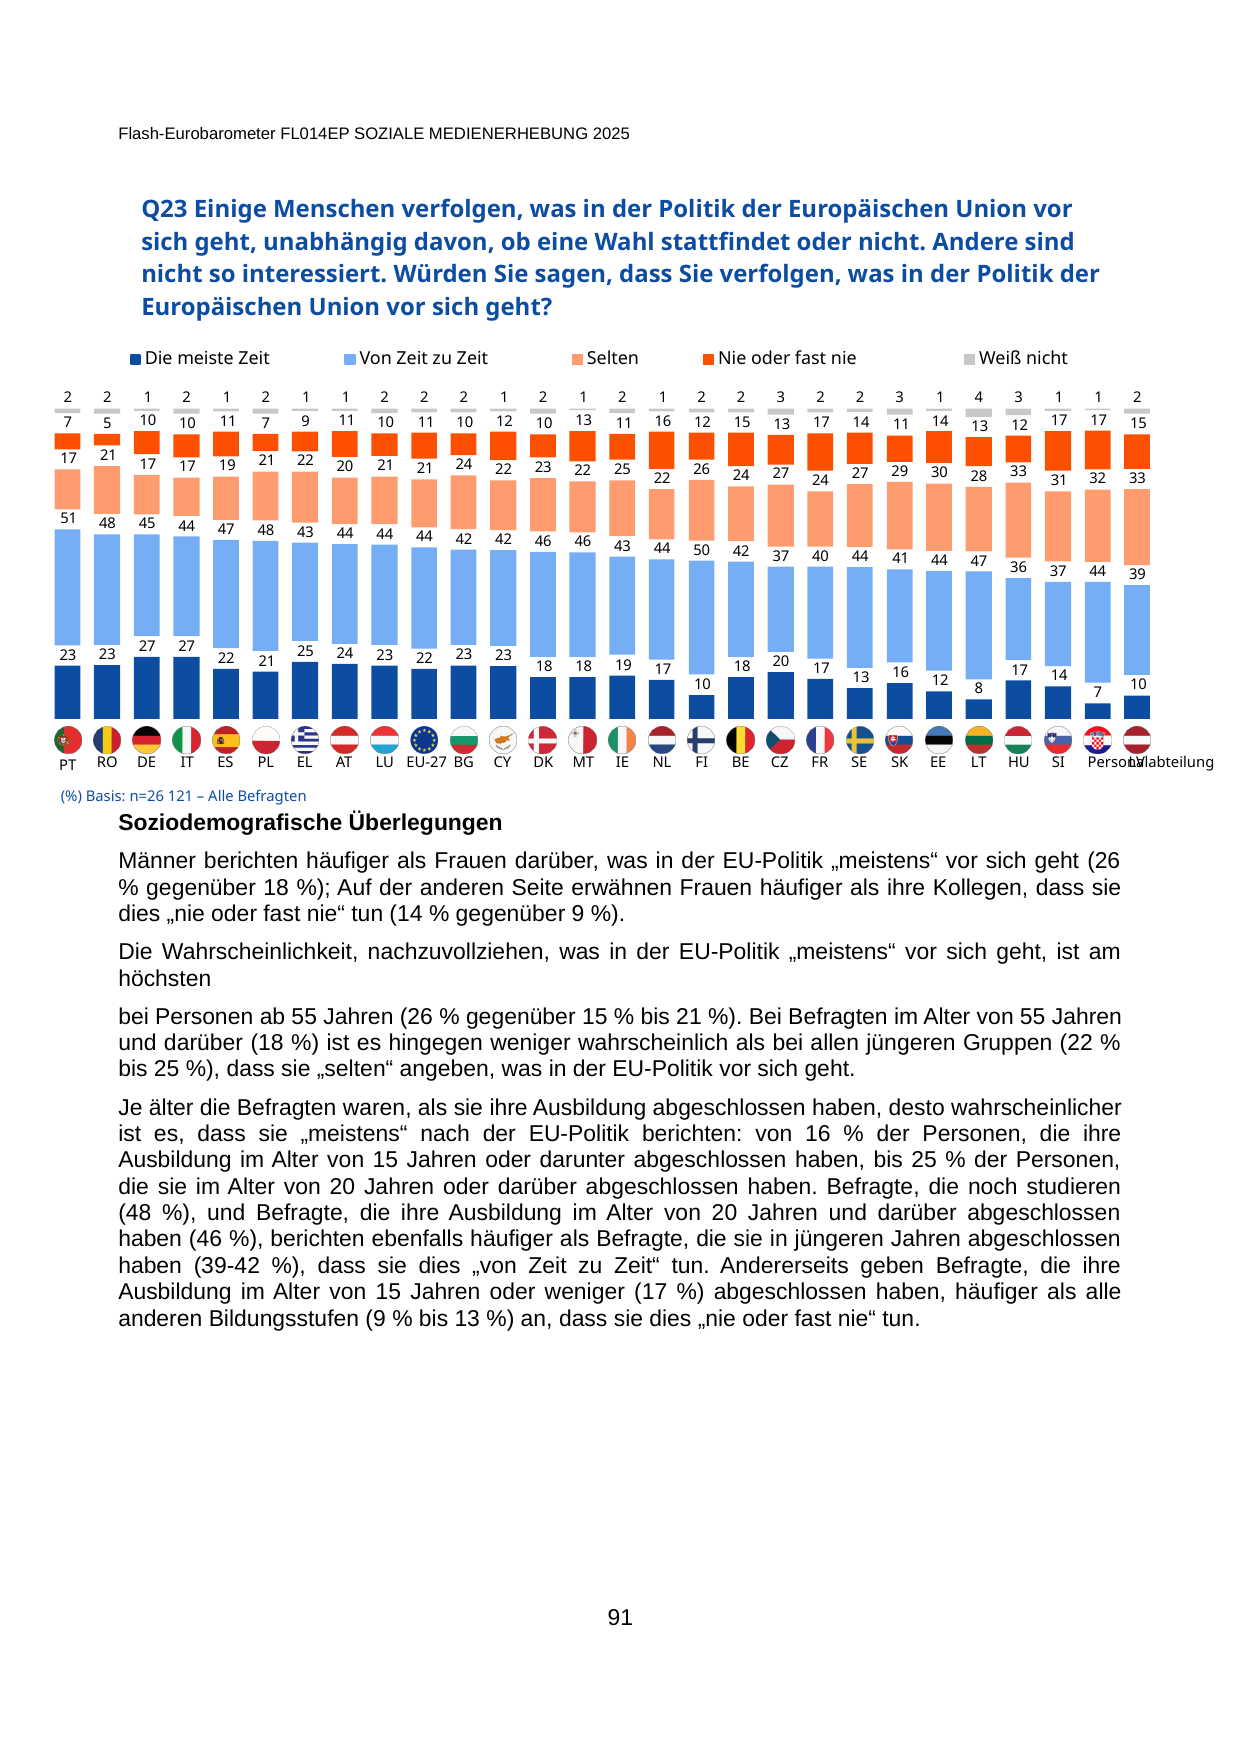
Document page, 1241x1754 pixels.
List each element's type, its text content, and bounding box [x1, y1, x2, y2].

text bei Personen ab 55 Jahren (26 % gegenüber 15 % bis 21 %). Bei Befragten im Alter von 55 Jahren und darüber (18 %) ist es hingegen weniger wahrscheinlich als bei allen jüngeren Gruppen (22 % bis 25 %), dass sie „selten“ angeben, was in der EU-Politik vor sich geht. [118, 1003, 1122, 1082]
picture [489, 726, 517, 754]
picture [687, 726, 715, 754]
picture [370, 726, 399, 754]
picture [212, 726, 240, 754]
picture [54, 726, 82, 754]
picture [1044, 726, 1072, 754]
picture [93, 726, 121, 754]
picture [528, 726, 557, 754]
text Je älter die Befragten waren, als sie ihre Ausbildung abgeschlossen haben, desto wahrscheinlicher ist es, dass sie „meistens“ nach der EU-Politik berichten: von 16 % der Personen, die ihre Ausbildung im Alter von 15 Jahren oder darunter abgeschlossen haben, bis 25 % der Personen, die sie im Alter von 20 Jahren oder darüber abgeschlossen haben. Befragte, die noch studieren (48 %), und Befragte, die ihre Ausbildung im Alter von 20 Jahren und darüber abgeschlossen haben (46 %), berichten ebenfalls häufiger als Befragte, die sie in jüngeren Jahren abgeschlossen haben (39-42 %), dass sie dies „von Zeit zu Zeit“ tun. Andererseits geben Befragte, die ihre Ausbildung im Alter von 15 Jahren oder weniger (17 %) abgeschlossen haben, häufiger als alle anderen Bildungsstufen (9 % bis 13 %) an, dass sie dies „nie oder fast nie“ tun. [118, 1094, 1122, 1331]
picture [252, 726, 280, 754]
picture [846, 726, 874, 754]
text Soziodemografische Überlegungen [118, 184, 1122, 835]
picture [132, 726, 161, 754]
picture [885, 726, 913, 754]
picture [648, 726, 676, 754]
picture [568, 726, 597, 754]
picture [410, 726, 438, 754]
picture [1004, 726, 1032, 754]
picture [608, 726, 636, 754]
text Männer berichten häufiger als Frauen darüber, was in der EU-Politik „meistens“ vor sich geht (26 % gegenüber 18 %); Auf der anderen Seite erwähnen Frauen häufiger als ihre Kollegen, dass sie dies „nie oder fast nie“ tun (14 % gegenüber 9 %). [118, 847, 1122, 926]
text Die Wahrscheinlichkeit, nachzuvollziehen, was in der EU-Politik „meistens“ vor sich geht, ist am höchsten [118, 938, 1122, 991]
picture [450, 726, 478, 754]
picture [806, 726, 834, 754]
picture [330, 726, 359, 754]
picture [726, 726, 755, 754]
picture [965, 726, 993, 754]
picture [925, 726, 953, 754]
picture [766, 726, 795, 754]
picture [1123, 726, 1151, 754]
picture [172, 726, 201, 754]
picture [291, 726, 319, 754]
picture [1083, 726, 1112, 754]
